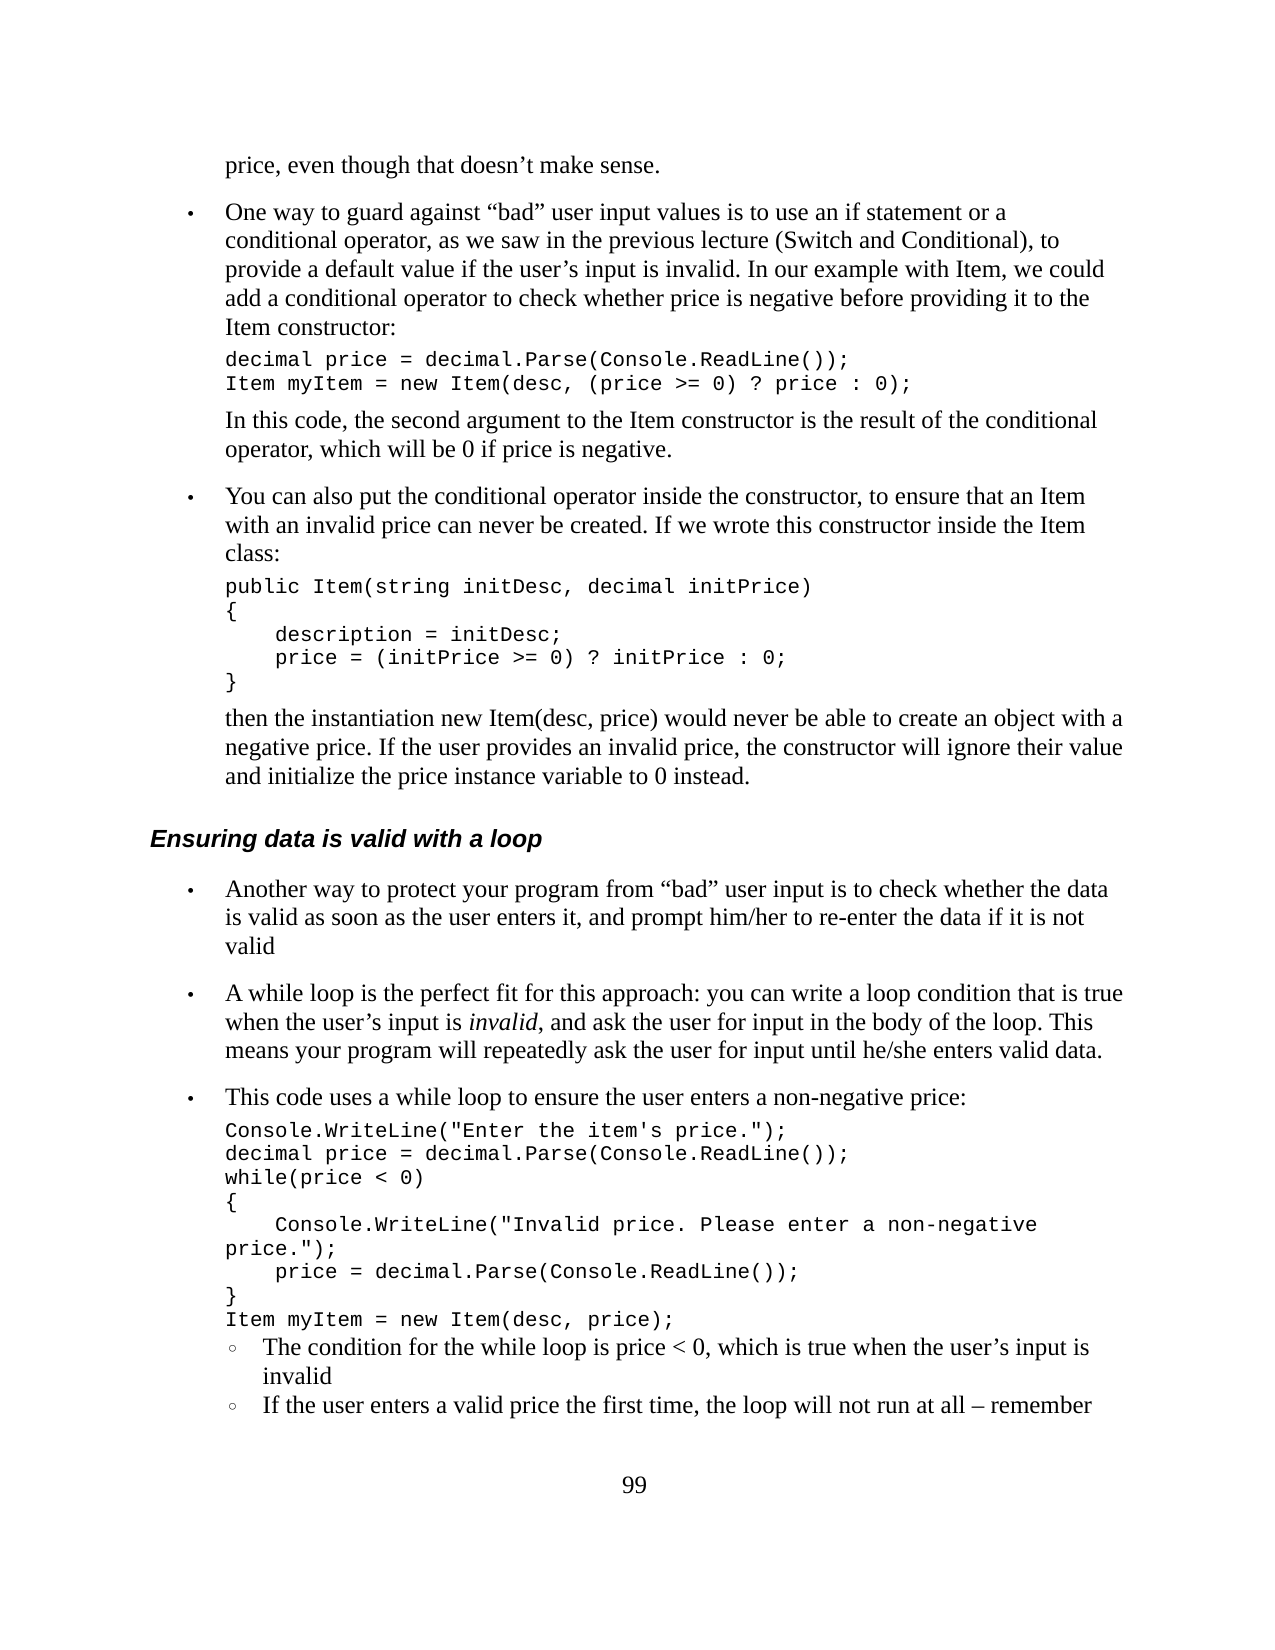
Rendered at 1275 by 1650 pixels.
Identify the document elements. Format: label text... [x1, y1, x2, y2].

list You can also put the conditional operator inside the constructor, to ensure that an Item with an invalid price can never be created. If we wrote this constructor inside the Item class: [187, 481, 1125, 567]
list Item myItem = new Item(desc, (price >= 0) ? price : 0); [187, 373, 1125, 397]
list In this code, the second argument to the Item constructor is the result of the conditional operator, which will be 0 if price is negative. [187, 406, 1125, 463]
list then the instantiation new Item(desc, price) would never be able to create an object with a negative price. If the user provides an invalid price, the constructor will ignore their value and initialize the price instance variable to 0 instead. [187, 703, 1125, 790]
list A while loop is the perfect fit for this approach: you can write a loop condition that is true when the user’s input is invalid, and ask the user for input in the body of the loop. This means your program will repeatedly ask the user for input until he/she enters valid data. [187, 978, 1125, 1064]
list The condition for the while loop is price < 0, which is true when the user’s input is invalid [225, 1332, 1125, 1390]
list price = decimal.Parse(Console.ReadLine()); [187, 1262, 1125, 1285]
list This code uses a while loop to ensure the user enters a non-negative price: [187, 1082, 1125, 1111]
list price, even though that doesn’t make sense. [187, 150, 1125, 179]
list One way to guard against “bad” user input values is to use an if statement or a conditional operator, as we saw in the previous lecture (Switch and Conditional), to provide a default value if the user’s input is invalid. In our example with Item, we could add a conditional operator to check whether price is negative before providing it to the Item constructor: [187, 197, 1125, 340]
list If the user enters a valid price the first time, the loop will not run at all – remember [225, 1390, 1125, 1419]
list description = initDesc; [187, 623, 1125, 647]
list { [187, 600, 1125, 623]
list Item myItem = new Item(desc, price); [187, 1309, 1125, 1332]
list Another way to protect your program from “bad” user input is to check whether the data is valid as soon as the user enters it, and prompt him/her to re-enter the data if it is not valid [187, 874, 1125, 960]
list Console.WriteLine("Invalid price. Please enter a non-negative price."); [187, 1214, 1125, 1262]
list } [187, 671, 1125, 694]
list decimal price = decimal.Parse(Console.ReadLine()); [187, 349, 1125, 373]
subtitle Ensuring data is valid with a loop [150, 824, 1125, 852]
list Console.WriteLine("Enter the item's price."); [187, 1120, 1125, 1143]
list public Item(string initDesc, decimal initPrice) [187, 576, 1125, 600]
list { [187, 1191, 1125, 1214]
list decimal price = decimal.Parse(Console.ReadLine()); [187, 1143, 1125, 1167]
list price = (initPrice >= 0) ? initPrice : 0; [187, 647, 1125, 671]
list while(price < 0) [187, 1167, 1125, 1191]
list } [187, 1285, 1125, 1309]
